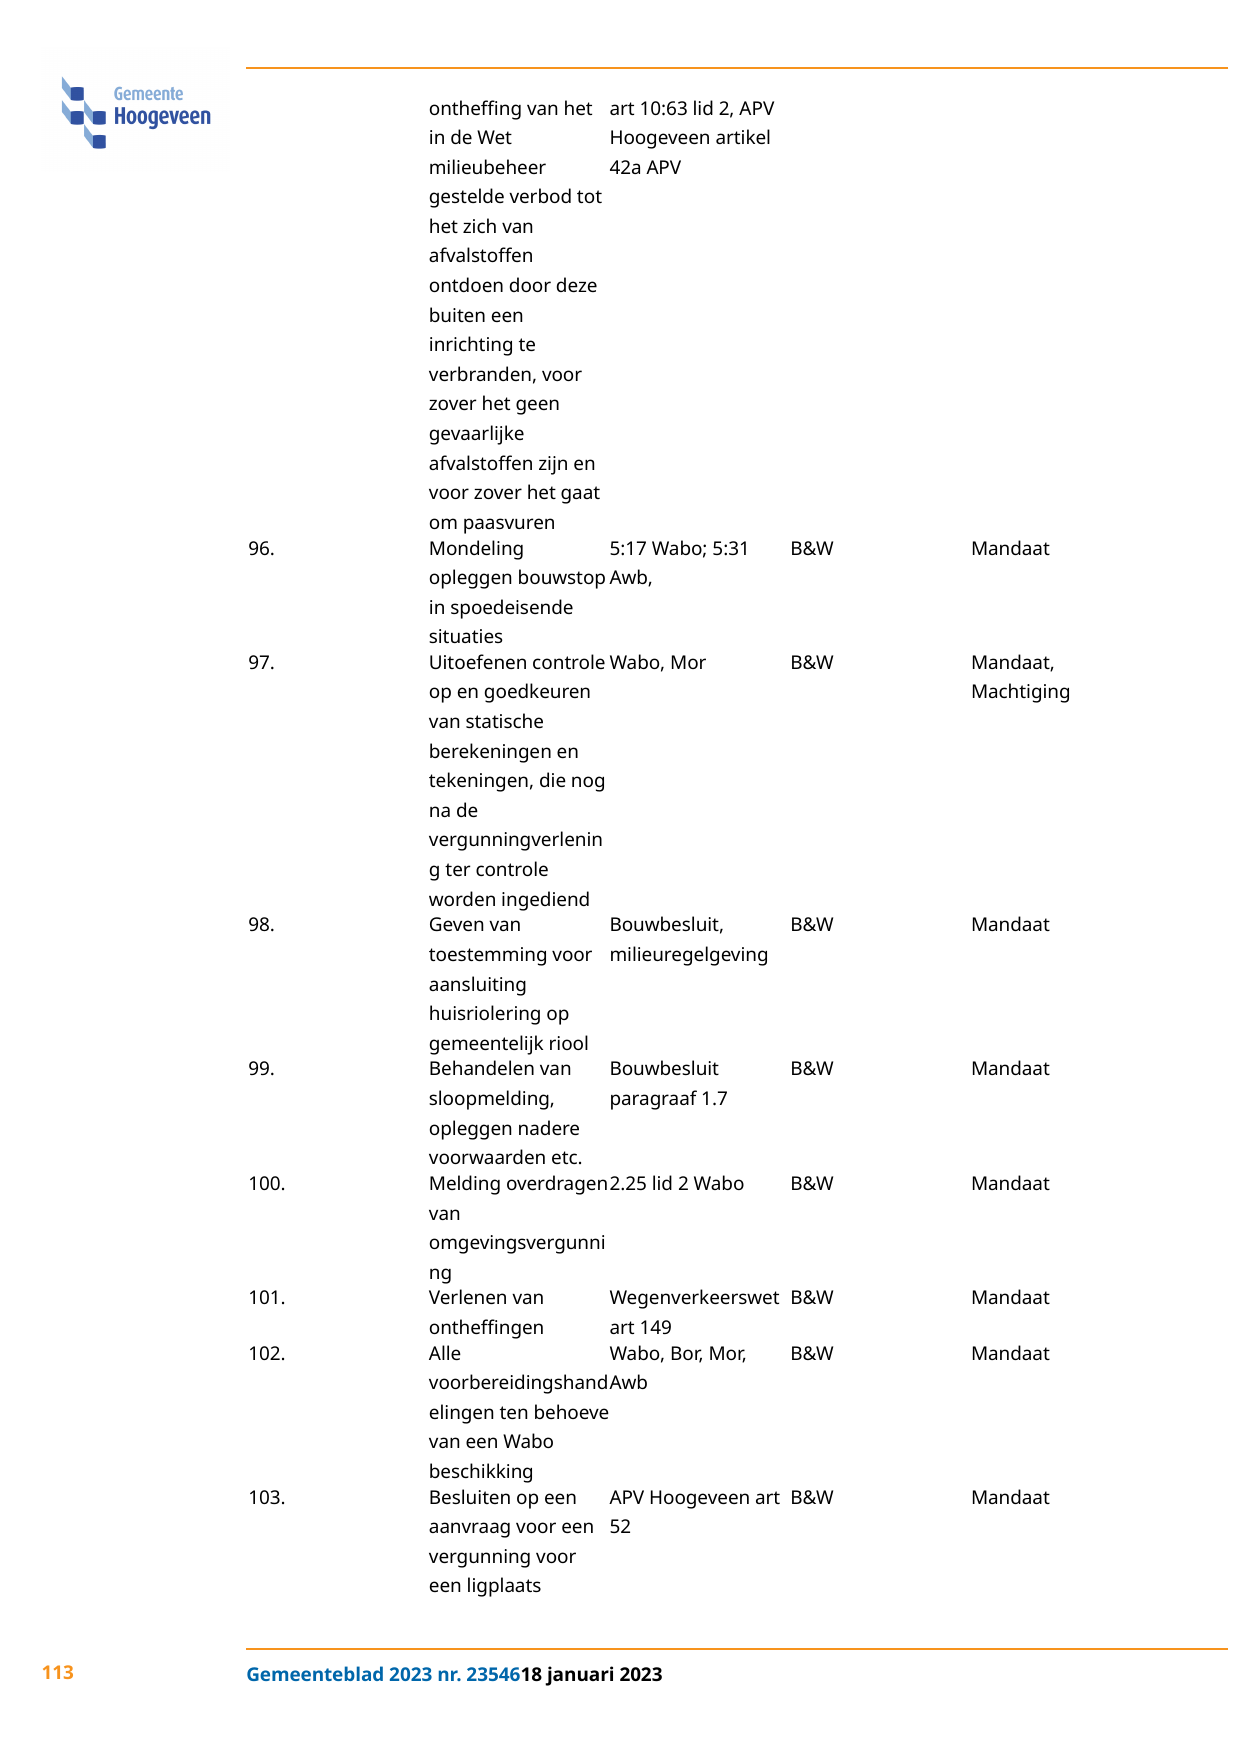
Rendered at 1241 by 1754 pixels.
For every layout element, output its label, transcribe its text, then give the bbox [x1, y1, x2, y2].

table_cell Geven van toestemming voor aansluiting huisriolering op gemeentelijk riool [429, 912, 609, 1056]
table_cell 5:17 Wabo; 5:31 Awb, [609, 535, 790, 649]
table_cell Wabo, Bor, Mor, Awb [609, 1340, 790, 1484]
table_cell Bouwbesluit, milieuregelgeving [609, 912, 790, 1056]
table_cell B&W [790, 1484, 971, 1598]
table_cell B&W [790, 1056, 971, 1170]
table_cell Mandaat [971, 1340, 1152, 1484]
table_cell Mandaat [971, 1484, 1152, 1598]
table_cell Mandaat, Machtiging [971, 649, 1152, 912]
table_cell Wegenverkeerswet art 149 [609, 1285, 790, 1340]
table_cell B&W [790, 649, 971, 912]
table_cell APV Hoogeveen art 52 [609, 1484, 790, 1598]
table_cell Melding overdragen van omgevingsvergunning [429, 1170, 609, 1284]
table_cell ontheffing van het in de Wet milieubeheer gestelde verbod tot het zich van afvalstoffen ontdoen door deze buiten een inrichting te verbranden, voor zover het geen gevaarlijke afvalstoffen zijn en voor zover het gaat om paasvuren [429, 95, 609, 535]
table_cell [248, 1056, 429, 1170]
table_cell Mandaat [971, 1170, 1152, 1284]
table_cell Wabo, Mor [609, 649, 790, 912]
table_cell Alle voorbereidingshandelingen ten behoeve van een Wabo beschikking [429, 1340, 609, 1484]
table_cell Mandaat [971, 1056, 1152, 1170]
table_cell [248, 1484, 429, 1598]
table_cell [248, 535, 429, 649]
table_cell Mandaat [971, 912, 1152, 1056]
picture [41, 47, 231, 172]
table_cell B&W [790, 1340, 971, 1484]
table_cell [790, 95, 971, 535]
table_cell B&W [790, 1285, 971, 1340]
table_cell Bouwbesluit paragraaf 1.7 [609, 1056, 790, 1170]
table_cell [248, 1340, 429, 1484]
table_cell Mandaat [971, 535, 1152, 649]
table_cell [248, 1170, 429, 1284]
table_cell [248, 95, 429, 535]
table_cell Uitoefenen controle op en goedkeuren van statische berekeningen en tekeningen, die nog na de vergunningverlening ter controle worden ingediend [429, 649, 609, 912]
table_cell Mandaat [971, 1285, 1152, 1340]
table_cell Verlenen van ontheffingen [429, 1285, 609, 1340]
table_cell Behandelen van sloopmelding, opleggen nadere voorwaarden etc. [429, 1056, 609, 1170]
table_cell Mondeling opleggen bouwstop in spoedeisende situaties [429, 535, 609, 649]
table_cell [248, 649, 429, 912]
table_cell 2.25 lid 2 Wabo [609, 1170, 790, 1284]
table_cell B&W [790, 1170, 971, 1284]
table_cell art 10:63 lid 2, APV Hoogeveen artikel 42a APV [609, 95, 790, 535]
table_cell [971, 95, 1152, 535]
table_cell Besluiten op een aanvraag voor een vergunning voor een ligplaats [429, 1484, 609, 1598]
table_cell [248, 1285, 429, 1340]
table_cell B&W [790, 535, 971, 649]
table_cell [248, 912, 429, 1056]
table_cell B&W [790, 912, 971, 1056]
